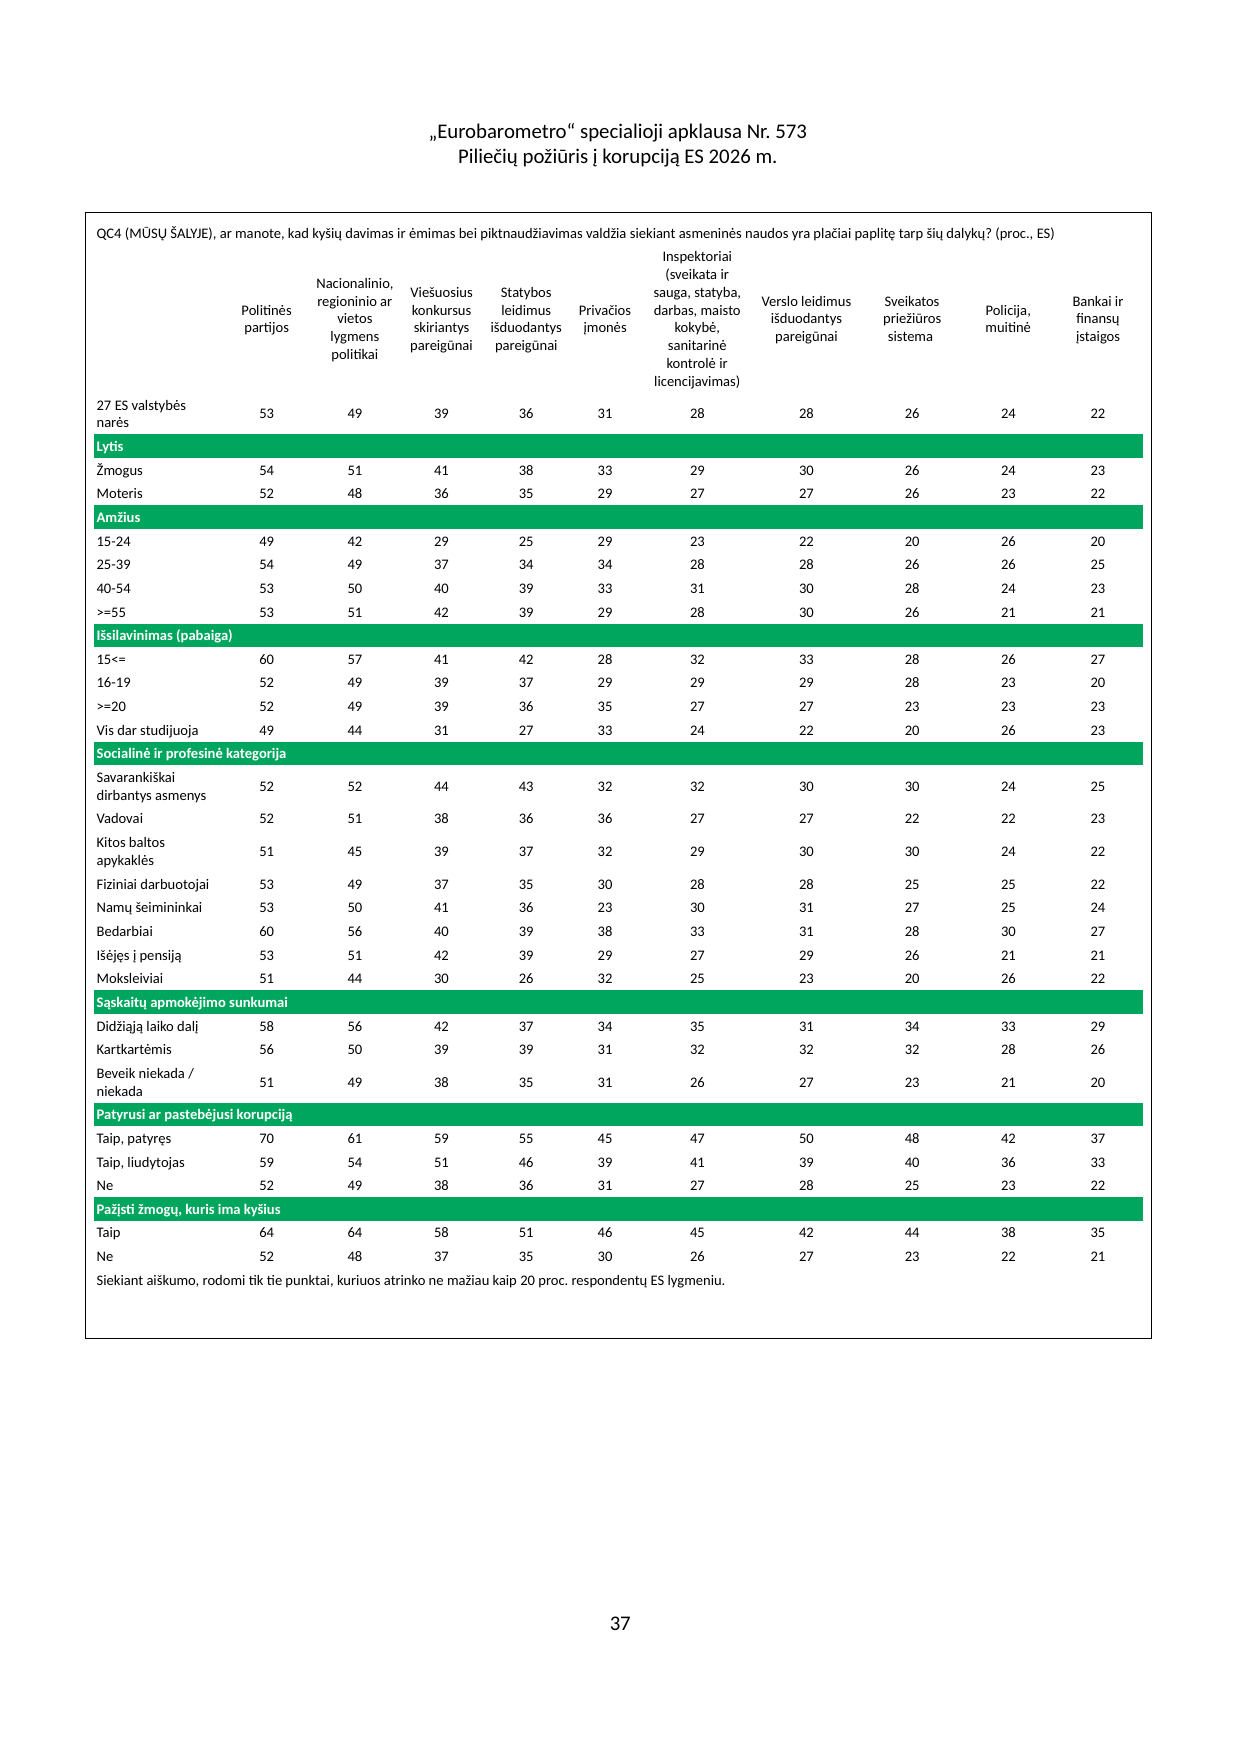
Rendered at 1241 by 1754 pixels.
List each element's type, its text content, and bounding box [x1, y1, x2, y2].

table_cell 22 [1053, 1174, 1143, 1197]
table_cell 27 [642, 695, 752, 718]
table_cell 21 [964, 1061, 1053, 1103]
table_cell 53 [222, 896, 311, 919]
table_cell Siekiant aiškumo, rodomi tik tie punktai, kuriuos atrinko ne mažiau kaip 20 proc. respondentų ES lygmeniu. [94, 1268, 1143, 1292]
table_cell 32 [642, 647, 752, 671]
table_cell 44 [311, 718, 398, 742]
table_cell 24 [964, 765, 1053, 807]
table_cell 42 [399, 943, 484, 967]
table_cell 36 [484, 1174, 568, 1197]
table_cell 49 [311, 1061, 398, 1103]
table_cell 23 [964, 671, 1053, 694]
table_cell Didžiąją laiko dalį [94, 1014, 222, 1037]
table_cell 38 [568, 919, 642, 943]
table_cell 33 [964, 1014, 1053, 1037]
table_cell 25 [860, 872, 963, 896]
table_cell Moteris [94, 482, 222, 505]
table_cell 49 [311, 695, 398, 718]
table_cell Bankai ir finansų įstaigos [1053, 245, 1143, 393]
table_cell Moksleiviai [94, 967, 222, 990]
table_cell 24 [1053, 896, 1143, 919]
table_cell 38 [399, 807, 484, 831]
table_cell 30 [752, 765, 860, 807]
table_cell 32 [752, 1038, 860, 1061]
table_cell 55 [484, 1126, 568, 1150]
table_cell 39 [484, 1038, 568, 1061]
table_cell 42 [311, 529, 398, 553]
table_cell 23 [1053, 576, 1143, 600]
table_cell 45 [642, 1221, 752, 1244]
table_cell 21 [1053, 943, 1143, 967]
table_cell 31 [399, 718, 484, 742]
table_cell 37 [399, 553, 484, 576]
table_cell 30 [568, 872, 642, 896]
table_cell 25 [484, 529, 568, 553]
table_cell 29 [752, 671, 860, 694]
table_cell 21 [1053, 1245, 1143, 1268]
table_cell 64 [311, 1221, 398, 1244]
table_cell 37 [484, 671, 568, 694]
table_cell 54 [222, 553, 311, 576]
table_cell Taip, patyręs [94, 1126, 222, 1150]
table_cell 26 [642, 1061, 752, 1103]
table_cell Kitos baltos apykaklės [94, 831, 222, 872]
table_cell 48 [860, 1126, 963, 1150]
table_cell 37 [399, 872, 484, 896]
table_cell 28 [860, 919, 963, 943]
table_cell 31 [568, 1038, 642, 1061]
table_cell 32 [860, 1038, 963, 1061]
table_cell 24 [964, 458, 1053, 482]
table_cell Nacionalinio, regioninio ar vietos lygmens politikai [311, 245, 398, 393]
table_cell 26 [860, 393, 963, 434]
table_cell 57 [311, 647, 398, 671]
table_cell 39 [484, 600, 568, 623]
table_cell 38 [399, 1061, 484, 1103]
table_cell 36 [568, 807, 642, 831]
table_cell Fiziniai darbuotojai [94, 872, 222, 896]
table_cell 52 [222, 807, 311, 831]
table_cell 22 [752, 718, 860, 742]
table_cell 27 [860, 896, 963, 919]
table_cell 51 [311, 943, 398, 967]
table_cell 32 [642, 765, 752, 807]
table_cell 52 [222, 695, 311, 718]
table_cell 27 [752, 695, 860, 718]
table_cell 31 [568, 1061, 642, 1103]
table_cell 49 [311, 872, 398, 896]
table_cell 52 [311, 765, 398, 807]
table_cell Amžius [94, 505, 1143, 529]
table_cell 50 [752, 1126, 860, 1150]
table_cell 60 [222, 919, 311, 943]
table_cell 30 [752, 576, 860, 600]
table_cell 24 [964, 831, 1053, 872]
table_cell 23 [642, 529, 752, 553]
table_cell Sąskaitų apmokėjimo sunkumai [94, 990, 1143, 1014]
table_cell Privačios įmonės [568, 245, 642, 393]
table_cell 22 [1053, 482, 1143, 505]
table_cell 33 [568, 458, 642, 482]
table_cell 22 [1053, 872, 1143, 896]
table_cell 29 [752, 943, 860, 967]
table_cell 27 [642, 1174, 752, 1197]
table_cell Taip, liudytojas [94, 1150, 222, 1173]
table_cell 23 [1053, 718, 1143, 742]
table_cell 51 [399, 1150, 484, 1173]
table_cell 29 [568, 943, 642, 967]
table_cell Išėjęs į pensiją [94, 943, 222, 967]
table_cell Statybos leidimus išduodantys pareigūnai [484, 245, 568, 393]
table_cell 34 [568, 553, 642, 576]
table_cell 26 [642, 1245, 752, 1268]
table_cell 52 [222, 765, 311, 807]
table_cell 49 [311, 671, 398, 694]
table_cell 60 [222, 647, 311, 671]
table_cell Žmogus [94, 458, 222, 482]
table_cell 20 [860, 718, 963, 742]
table_cell 40 [399, 576, 484, 600]
table_cell 44 [399, 765, 484, 807]
table_cell 23 [568, 896, 642, 919]
table_cell 24 [964, 576, 1053, 600]
table_cell 33 [568, 718, 642, 742]
table_cell 41 [399, 896, 484, 919]
table_cell Ne [94, 1245, 222, 1268]
table_cell 33 [1053, 1150, 1143, 1173]
table_cell Kartkartėmis [94, 1038, 222, 1061]
table_cell 25 [642, 967, 752, 990]
table_cell 26 [860, 458, 963, 482]
table_cell 36 [484, 807, 568, 831]
table_cell 61 [311, 1126, 398, 1150]
table_cell 31 [752, 1014, 860, 1037]
table_cell 50 [311, 576, 398, 600]
table_cell 15<= [94, 647, 222, 671]
table_cell 37 [484, 1014, 568, 1037]
table_cell 56 [311, 919, 398, 943]
table_cell >=55 [94, 600, 222, 623]
table_cell 28 [860, 576, 963, 600]
table_cell 52 [222, 482, 311, 505]
table_cell 26 [484, 967, 568, 990]
table_cell 56 [222, 1038, 311, 1061]
table_cell 33 [568, 576, 642, 600]
table_cell 41 [399, 647, 484, 671]
table_cell 27 [752, 482, 860, 505]
table_cell 31 [752, 919, 860, 943]
table_cell 28 [568, 647, 642, 671]
table_cell 27 [1053, 919, 1143, 943]
table_cell 23 [752, 967, 860, 990]
table_cell Vadovai [94, 807, 222, 831]
table_cell 30 [642, 896, 752, 919]
table_cell 53 [222, 576, 311, 600]
table_cell 25 [964, 896, 1053, 919]
table_cell Pažįsti žmogų, kuris ima kyšius [94, 1197, 1143, 1221]
table_cell 50 [311, 1038, 398, 1061]
table_cell 39 [484, 576, 568, 600]
table_cell 29 [568, 600, 642, 623]
table_cell 39 [399, 393, 484, 434]
table_cell 52 [222, 1245, 311, 1268]
table_cell 23 [860, 695, 963, 718]
table_cell 51 [484, 1221, 568, 1244]
table_cell 36 [399, 482, 484, 505]
table_cell 22 [1053, 393, 1143, 434]
table_cell [94, 245, 222, 393]
table_cell 43 [484, 765, 568, 807]
table_cell 41 [642, 1150, 752, 1173]
table_cell Beveik niekada / niekada [94, 1061, 222, 1103]
table_cell 16-19 [94, 671, 222, 694]
table_cell 40 [399, 919, 484, 943]
table_cell 52 [222, 671, 311, 694]
table_cell 24 [964, 393, 1053, 434]
table_cell 39 [399, 671, 484, 694]
table_cell 51 [222, 831, 311, 872]
table_cell 21 [1053, 600, 1143, 623]
table_cell 28 [860, 647, 963, 671]
table_cell 45 [311, 831, 398, 872]
table_cell 34 [568, 1014, 642, 1037]
table_cell 36 [484, 393, 568, 434]
table_cell 35 [642, 1014, 752, 1037]
table_cell 58 [399, 1221, 484, 1244]
table_cell 50 [311, 896, 398, 919]
table_cell 49 [311, 393, 398, 434]
table_cell 28 [642, 600, 752, 623]
table_cell 30 [752, 458, 860, 482]
table_cell Ne [94, 1174, 222, 1197]
table_cell 44 [311, 967, 398, 990]
table_cell 30 [964, 919, 1053, 943]
table_cell 32 [568, 967, 642, 990]
table_cell 51 [222, 1061, 311, 1103]
table_cell 53 [222, 872, 311, 896]
table_cell 26 [964, 553, 1053, 576]
table_cell 46 [568, 1221, 642, 1244]
table_cell 25-39 [94, 553, 222, 576]
table_cell 28 [860, 671, 963, 694]
table_cell >=20 [94, 695, 222, 718]
table_cell 28 [642, 872, 752, 896]
table_cell Policija, muitinė [964, 245, 1053, 393]
table_cell Patyrusi ar pastebėjusi korupciją [94, 1103, 1143, 1126]
table_cell 39 [399, 695, 484, 718]
table_cell Namų šeimininkai [94, 896, 222, 919]
table_cell 38 [399, 1174, 484, 1197]
table_cell 52 [222, 1174, 311, 1197]
table_cell 22 [860, 807, 963, 831]
table_cell 51 [311, 600, 398, 623]
table_cell 54 [222, 458, 311, 482]
table_cell 25 [964, 872, 1053, 896]
table_cell 25 [860, 1174, 963, 1197]
table_cell 27 [642, 943, 752, 967]
table_cell 21 [964, 943, 1053, 967]
table_cell 39 [399, 831, 484, 872]
table_cell 20 [860, 967, 963, 990]
table_cell 32 [568, 831, 642, 872]
table_cell 31 [568, 393, 642, 434]
table_header QC4 (MŪSŲ ŠALYJE), ar manote, kad kyšių davimas ir ėmimas bei piktnaudžiavimas valdžia siekiant asmeninės naudos yra plačiai paplitę tarp šių dalykų? (proc., ES) [94, 221, 1143, 244]
table_cell 42 [484, 647, 568, 671]
table_cell 29 [399, 529, 484, 553]
table_cell 23 [1053, 695, 1143, 718]
table_cell Bedarbiai [94, 919, 222, 943]
table_cell 23 [964, 1174, 1053, 1197]
table_cell Taip [94, 1221, 222, 1244]
table_cell 28 [752, 553, 860, 576]
table_cell 28 [642, 393, 752, 434]
table_cell 34 [860, 1014, 963, 1037]
table_cell 36 [484, 695, 568, 718]
table_cell 49 [311, 1174, 398, 1197]
table_cell 46 [484, 1150, 568, 1173]
table_cell 39 [484, 919, 568, 943]
table_cell 49 [222, 718, 311, 742]
table_cell 44 [860, 1221, 963, 1244]
table_cell 42 [399, 1014, 484, 1037]
table_cell 70 [222, 1126, 311, 1150]
table_cell 36 [964, 1150, 1053, 1173]
table_cell 25 [1053, 765, 1143, 807]
table_cell 64 [222, 1221, 311, 1244]
table_cell 27 [752, 1061, 860, 1103]
table_cell 27 [484, 718, 568, 742]
table_cell 37 [484, 831, 568, 872]
table_cell 31 [642, 576, 752, 600]
table_cell 26 [964, 529, 1053, 553]
table_cell 51 [311, 807, 398, 831]
table_cell 23 [964, 482, 1053, 505]
table_cell 32 [642, 1038, 752, 1061]
table_cell 48 [311, 1245, 398, 1268]
table_cell 24 [642, 718, 752, 742]
table_cell 38 [964, 1221, 1053, 1244]
table_cell 25 [1053, 553, 1143, 576]
table_cell 29 [568, 671, 642, 694]
table_cell 22 [1053, 967, 1143, 990]
table_cell 28 [752, 393, 860, 434]
table_cell 27 ES valstybės narės [94, 393, 222, 434]
table_cell 26 [964, 967, 1053, 990]
table_cell 22 [964, 1245, 1053, 1268]
table_cell 59 [399, 1126, 484, 1150]
table_cell 23 [860, 1061, 963, 1103]
table_cell 29 [568, 529, 642, 553]
table_cell 26 [1053, 1038, 1143, 1061]
table_cell 28 [964, 1038, 1053, 1061]
table_cell 28 [642, 553, 752, 576]
table_cell 20 [1053, 671, 1143, 694]
table_cell Verslo leidimus išduodantys pareigūnai [752, 245, 860, 393]
table_cell 29 [568, 482, 642, 505]
table_cell 30 [860, 831, 963, 872]
table_cell 40-54 [94, 576, 222, 600]
table_cell 20 [1053, 529, 1143, 553]
table_cell 26 [860, 482, 963, 505]
table_cell 35 [1053, 1221, 1143, 1244]
table_cell 35 [484, 1245, 568, 1268]
table_cell 26 [964, 647, 1053, 671]
table_cell 35 [484, 872, 568, 896]
table_cell 39 [568, 1150, 642, 1173]
table_cell 23 [964, 695, 1053, 718]
table_cell 53 [222, 943, 311, 967]
table_cell 38 [484, 458, 568, 482]
table_cell Inspektoriai (sveikata ir sauga, statyba, darbas, maisto kokybė, sanitarinė kontrolė ir licencijavimas) [642, 245, 752, 393]
table_cell Savarankiškai dirbantys asmenys [94, 765, 222, 807]
table_cell 36 [484, 896, 568, 919]
table_cell 30 [752, 831, 860, 872]
table_cell 27 [642, 482, 752, 505]
table_cell Sveikatos priežiūros sistema [860, 245, 963, 393]
table_cell 26 [860, 600, 963, 623]
table_cell 42 [399, 600, 484, 623]
table_cell 26 [860, 943, 963, 967]
table_cell 35 [484, 482, 568, 505]
table_cell 23 [860, 1245, 963, 1268]
table_cell 39 [399, 1038, 484, 1061]
table_cell Socialinė ir profesinė kategorija [94, 742, 1143, 765]
table_cell 26 [964, 718, 1053, 742]
table_cell 28 [752, 872, 860, 896]
table_cell 22 [964, 807, 1053, 831]
table_cell 30 [399, 967, 484, 990]
table_cell 27 [1053, 647, 1143, 671]
table_cell 35 [568, 695, 642, 718]
table_cell 22 [1053, 831, 1143, 872]
table_cell 56 [311, 1014, 398, 1037]
table_cell 58 [222, 1014, 311, 1037]
table_cell Viešuosius konkursus skiriantys pareigūnai [399, 245, 484, 393]
table_cell 32 [568, 765, 642, 807]
table_cell 21 [964, 600, 1053, 623]
table_cell 35 [484, 1061, 568, 1103]
table_cell 27 [752, 807, 860, 831]
table_cell 31 [568, 1174, 642, 1197]
table_cell 42 [752, 1221, 860, 1244]
table_cell 59 [222, 1150, 311, 1173]
table_cell 51 [311, 458, 398, 482]
table_cell 20 [860, 529, 963, 553]
table_cell 39 [484, 943, 568, 967]
table_cell 29 [642, 671, 752, 694]
table_cell 53 [222, 600, 311, 623]
table_cell 28 [752, 1174, 860, 1197]
table_cell 27 [642, 807, 752, 831]
table_cell 29 [1053, 1014, 1143, 1037]
table_cell 51 [222, 967, 311, 990]
table_cell 26 [860, 553, 963, 576]
table_cell 45 [568, 1126, 642, 1150]
table_cell 53 [222, 393, 311, 434]
table_cell Politinės partijos [222, 245, 311, 393]
table_cell 49 [222, 529, 311, 553]
table_cell Vis dar studijuoja [94, 718, 222, 742]
table_cell 41 [399, 458, 484, 482]
table_cell 29 [642, 458, 752, 482]
table_cell 23 [1053, 458, 1143, 482]
table_cell 31 [752, 896, 860, 919]
table_cell 34 [484, 553, 568, 576]
table_cell 30 [860, 765, 963, 807]
table_cell 39 [752, 1150, 860, 1173]
table_cell 40 [860, 1150, 963, 1173]
table_cell 33 [752, 647, 860, 671]
table_cell 30 [752, 600, 860, 623]
table_cell 49 [311, 553, 398, 576]
table_cell 37 [1053, 1126, 1143, 1150]
table_cell 27 [752, 1245, 860, 1268]
table_cell 48 [311, 482, 398, 505]
table_cell 30 [568, 1245, 642, 1268]
table_cell 29 [642, 831, 752, 872]
table_cell 42 [964, 1126, 1053, 1150]
table_cell 33 [642, 919, 752, 943]
table_cell 37 [399, 1245, 484, 1268]
table_cell 22 [752, 529, 860, 553]
table_cell 54 [311, 1150, 398, 1173]
table_cell 20 [1053, 1061, 1143, 1103]
table_cell Lytis [94, 434, 1143, 458]
table_cell 23 [1053, 807, 1143, 831]
table_cell 15-24 [94, 529, 222, 553]
table_cell 47 [642, 1126, 752, 1150]
table_cell Išsilavinimas (pabaiga) [94, 624, 1143, 647]
